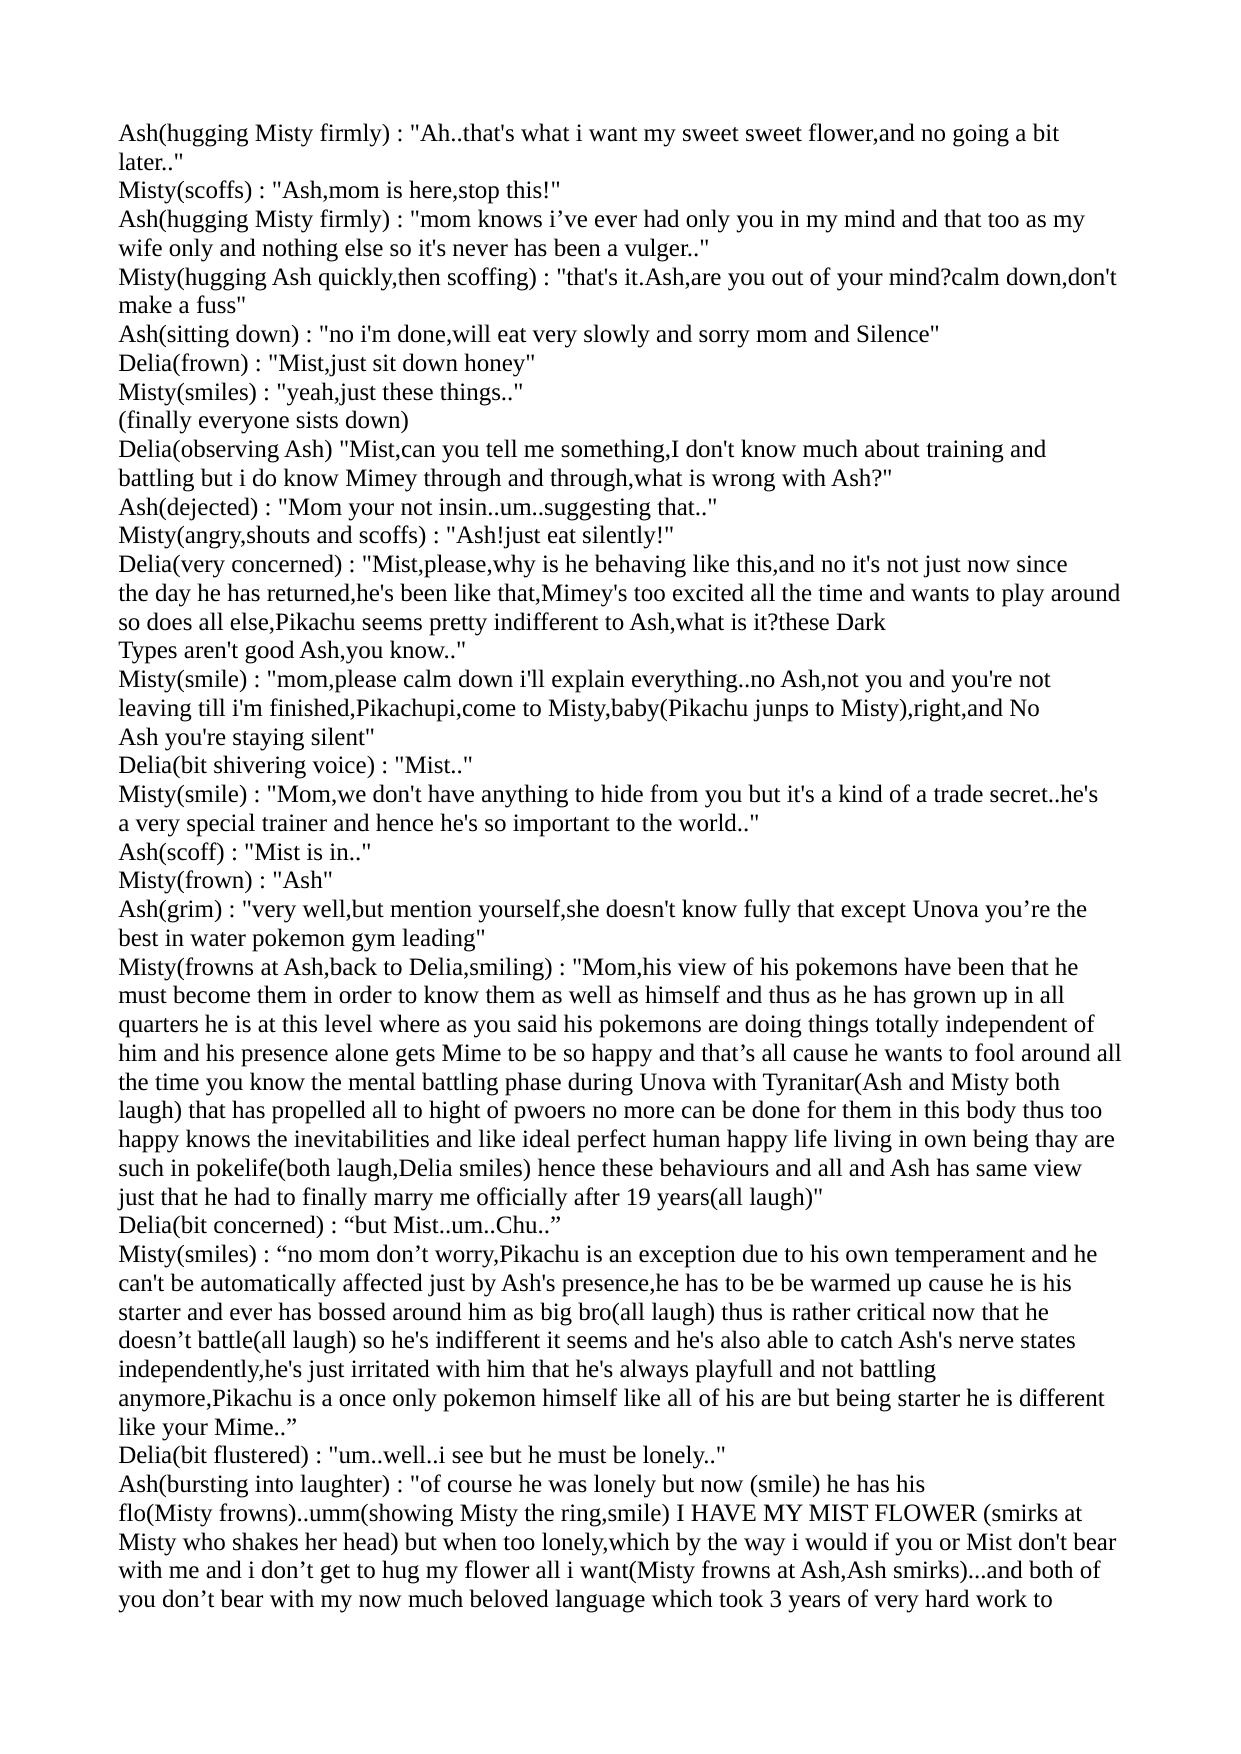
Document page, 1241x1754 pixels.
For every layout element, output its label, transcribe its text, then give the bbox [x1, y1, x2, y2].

text Misty(angry,shouts and scoffs) : "Ash!just eat silently!" [118, 521, 1122, 549]
text Misty(frown) : "Ash" [118, 866, 1122, 894]
text battling but i do know Mimey through and through,what is wrong with Ash?" [118, 463, 1122, 492]
text Ash(hugging Misty firmly) : "Ah..that's what i want my sweet sweet flower,and no going a bit later.." [118, 118, 1122, 176]
text Delia(observing Ash) "Mist,can you tell me something,I don't know much about training and [118, 434, 1122, 463]
text Misty(frowns at Ash,back to Delia,smiling) : "Mom,his view of his pokemons have been that he must become them in order to know them as well as himself and thus as he has grown up in all quarters he is at this level where as you said his pokemons are doing things totally independent of him and his presence alone gets Mime to be so happy and that’s all cause he wants to fool around all the time you know the mental battling phase during Unova with Tyranitar(Ash and Misty both laugh) that has propelled all to hight of pwoers no more can be done for them in this body thus too happy knows the inevitabilities and like ideal perfect human happy life living in own being thay are such in pokelife(both laugh,Delia smiles) hence these behaviours and all and Ash has same view just that he had to finally marry me officially after 19 years(all laugh)" [118, 952, 1122, 1211]
text Delia(very concerned) : "Mist,please,why is he behaving like this,and no it's not just now since [118, 549, 1122, 578]
text Misty(smiles) : “no mom don’t worry,Pikachu is an exception due to his own temperament and he [118, 1239, 1122, 1268]
text can't be automatically affected just by Ash's presence,he has to be be warmed up cause he is his starter and ever has bossed around him as big bro(all laugh) thus is rather critical now that he doesn’t battle(all laugh) so he's indifferent it seems and he's also able to catch Ash's nerve states independently,he's just irritated with him that he's always playfull and not battling [118, 1268, 1122, 1383]
text a very special trainer and hence he's so important to the world.." [118, 808, 1122, 837]
text Ash(hugging Misty firmly) : "mom knows i’ve ever had only you in my mind and that too as my wife only and nothing else so it's never has been a vulger.." [118, 204, 1122, 262]
text (finally everyone sists down) [118, 406, 1122, 434]
text Misty(smiles) : "yeah,just these things.." [118, 377, 1122, 406]
text Delia(frown) : "Mist,just sit down honey" [118, 348, 1122, 377]
text Misty(hugging Ash quickly,then scoffing) : "that's it.Ash,are you out of your mind?calm down,don't [118, 262, 1122, 291]
text Misty(smile) : "Mom,we don't have anything to hide from you but it's a kind of a trade secret..he's [118, 779, 1122, 808]
text anymore,Pikachu is a once only pokemon himself like all of his are but being starter he is different like your Mime..” [118, 1383, 1122, 1441]
text Delia(bit shivering voice) : "Mist.." [118, 751, 1122, 779]
text Misty(scoffs) : "Ash,mom is here,stop this!" [118, 176, 1122, 204]
text Types aren't good Ash,you know.." [118, 636, 1122, 664]
text the day he has returned,he's been like that,Mimey's too excited all the time and wants to play around [118, 578, 1122, 607]
text make a fuss" [118, 291, 1122, 319]
text Ash(scoff) : "Mist is in.." [118, 837, 1122, 866]
text Ash(dejected) : "Mom your not insin..um..suggesting that.." [118, 492, 1122, 521]
text Misty(smile) : "mom,please calm down i'll explain everything..no Ash,not you and you're not leaving till i'm finished,Pikachupi,come to Misty,baby(Pikachu junps to Misty),right,and No [118, 664, 1122, 722]
text Ash(sitting down) : "no i'm done,will eat very slowly and sorry mom and Silence" [118, 319, 1122, 348]
text Delia(bit concerned) : “but Mist..um..Chu..” [118, 1211, 1122, 1239]
text Delia(bit flustered) : "um..well..i see but he must be lonely.." [118, 1441, 1122, 1469]
text Ash(bursting into laughter) : "of course he was lonely but now (smile) he has his [118, 1469, 1122, 1498]
text Ash you're staying silent" [118, 722, 1122, 751]
text Ash(grim) : "very well,but mention yourself,she doesn't know fully that except Unova you’re the best in water pokemon gym leading" [118, 894, 1122, 952]
text flo(Misty frowns)..umm(showing Misty the ring,smile) I HAVE MY MIST FLOWER (smirks at Misty who shakes her head) but when too lonely,which by the way i would if you or Mist don't bear with me and i don’t get to hug my flower all i want(Misty frowns at Ash,Ash smirks)...and both of you don’t bear with my now much beloved language which took 3 years of very hard work to [118, 1498, 1122, 1613]
text so does all else,Pikachu seems pretty indifferent to Ash,what is it?these Dark [118, 607, 1122, 636]
